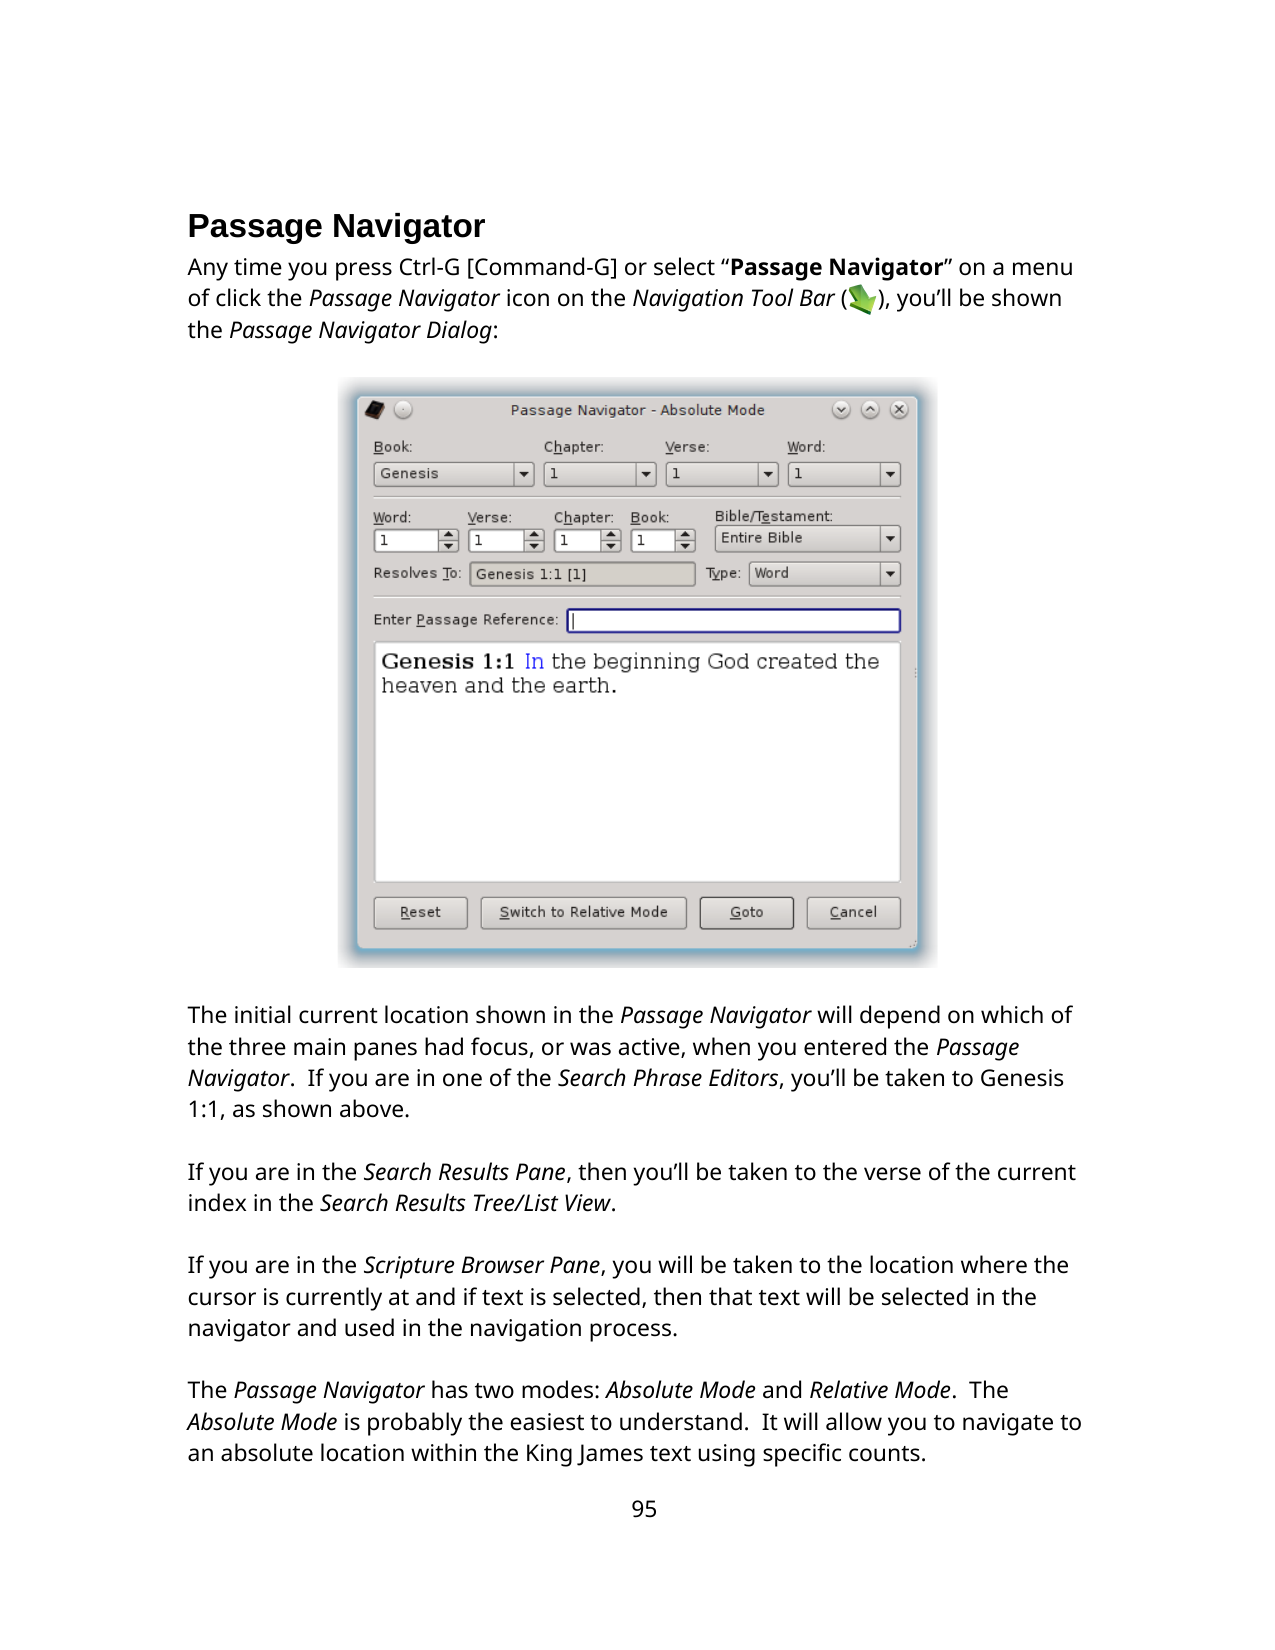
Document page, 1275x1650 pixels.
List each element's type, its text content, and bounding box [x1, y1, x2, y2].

text If you are in the Search Results Pane, then you’ll be taken to the verse of the current index in the Search Results Tree/List View. [187, 1156, 1087, 1218]
subtitle Passage Navigator [187, 206, 1087, 245]
picture [337, 377, 938, 968]
text Any time you press Ctrl-G [Command-G] or select “Passage Navigator” on a menu of click the Passage Navigator icon on the Navigation Tool Bar (), you’ll be shown the Passage Navigator Dialog: [187, 251, 1087, 346]
text If you are in the Scripture Browser Pane, you will be taken to the location where the cursor is currently at and if text is selected, then that text will be selected in the navigator and used in the navigation process. [187, 1249, 1087, 1343]
text The initial current location shown in the Passage Navigator will depend on which of the three main panes had focus, or was active, when you entered the Passage Navigator. If you are in one of the Search Phrase Editors, you’ll be taken to Genesis 1:1, as shown above. [187, 999, 1087, 1124]
text The Passage Navigator has two modes: Absolute Mode and Relative Mode. The Absolute Mode is probably the easiest to understand. It will allow you to navigate to an absolute location within the King James text using specific counts. [187, 1374, 1087, 1468]
picture [847, 284, 878, 315]
